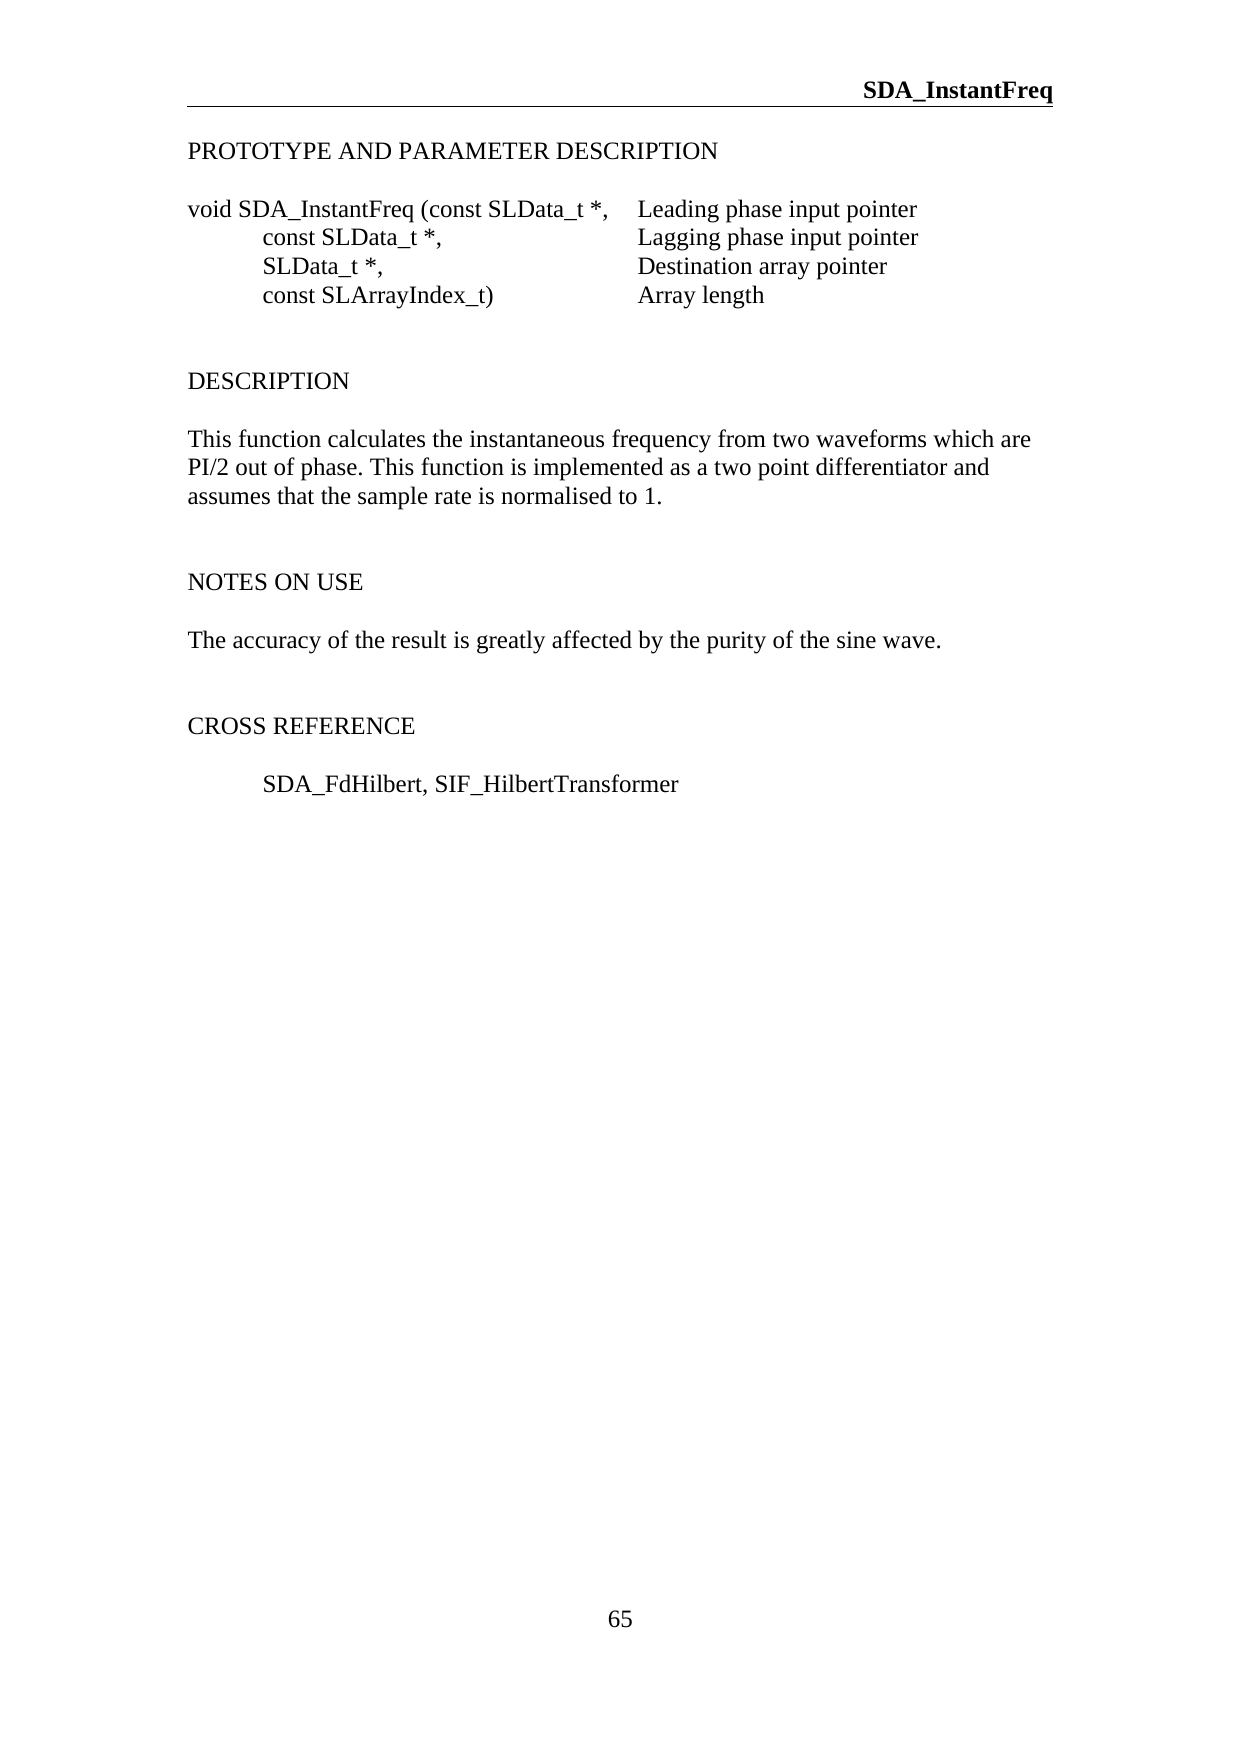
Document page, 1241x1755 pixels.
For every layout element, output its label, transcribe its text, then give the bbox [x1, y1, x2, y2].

text DESCRIPTION [187, 366, 1053, 395]
text The accuracy of the result is greatly affected by the purity of the sine wave. [187, 625, 1053, 654]
text const SLArrayIndex_t) Array length [187, 280, 1053, 309]
text PROTOTYPE AND PARAMETER DESCRIPTION [187, 136, 1053, 165]
text const SLData_t *, Lagging phase input pointer [187, 222, 1053, 251]
text void SDA_InstantFreq (const SLData_t *, Leading phase input pointer [187, 194, 1053, 222]
text NOTES ON USE [187, 567, 1053, 596]
subtitle SDA_InstantFreq [187, 75, 1053, 106]
text CROSS REFERENCE [187, 711, 1053, 740]
text SDA_FdHilbert, SIF_HilbertTransformer [187, 769, 1053, 797]
text This function calculates the instantaneous frequency from two waveforms which are PI/2 out of phase. This function is implemented as a two point differentiator and assumes that the sample rate is normalised to 1. [187, 424, 1053, 510]
text SLData_t *, Destination array pointer [187, 251, 1053, 280]
